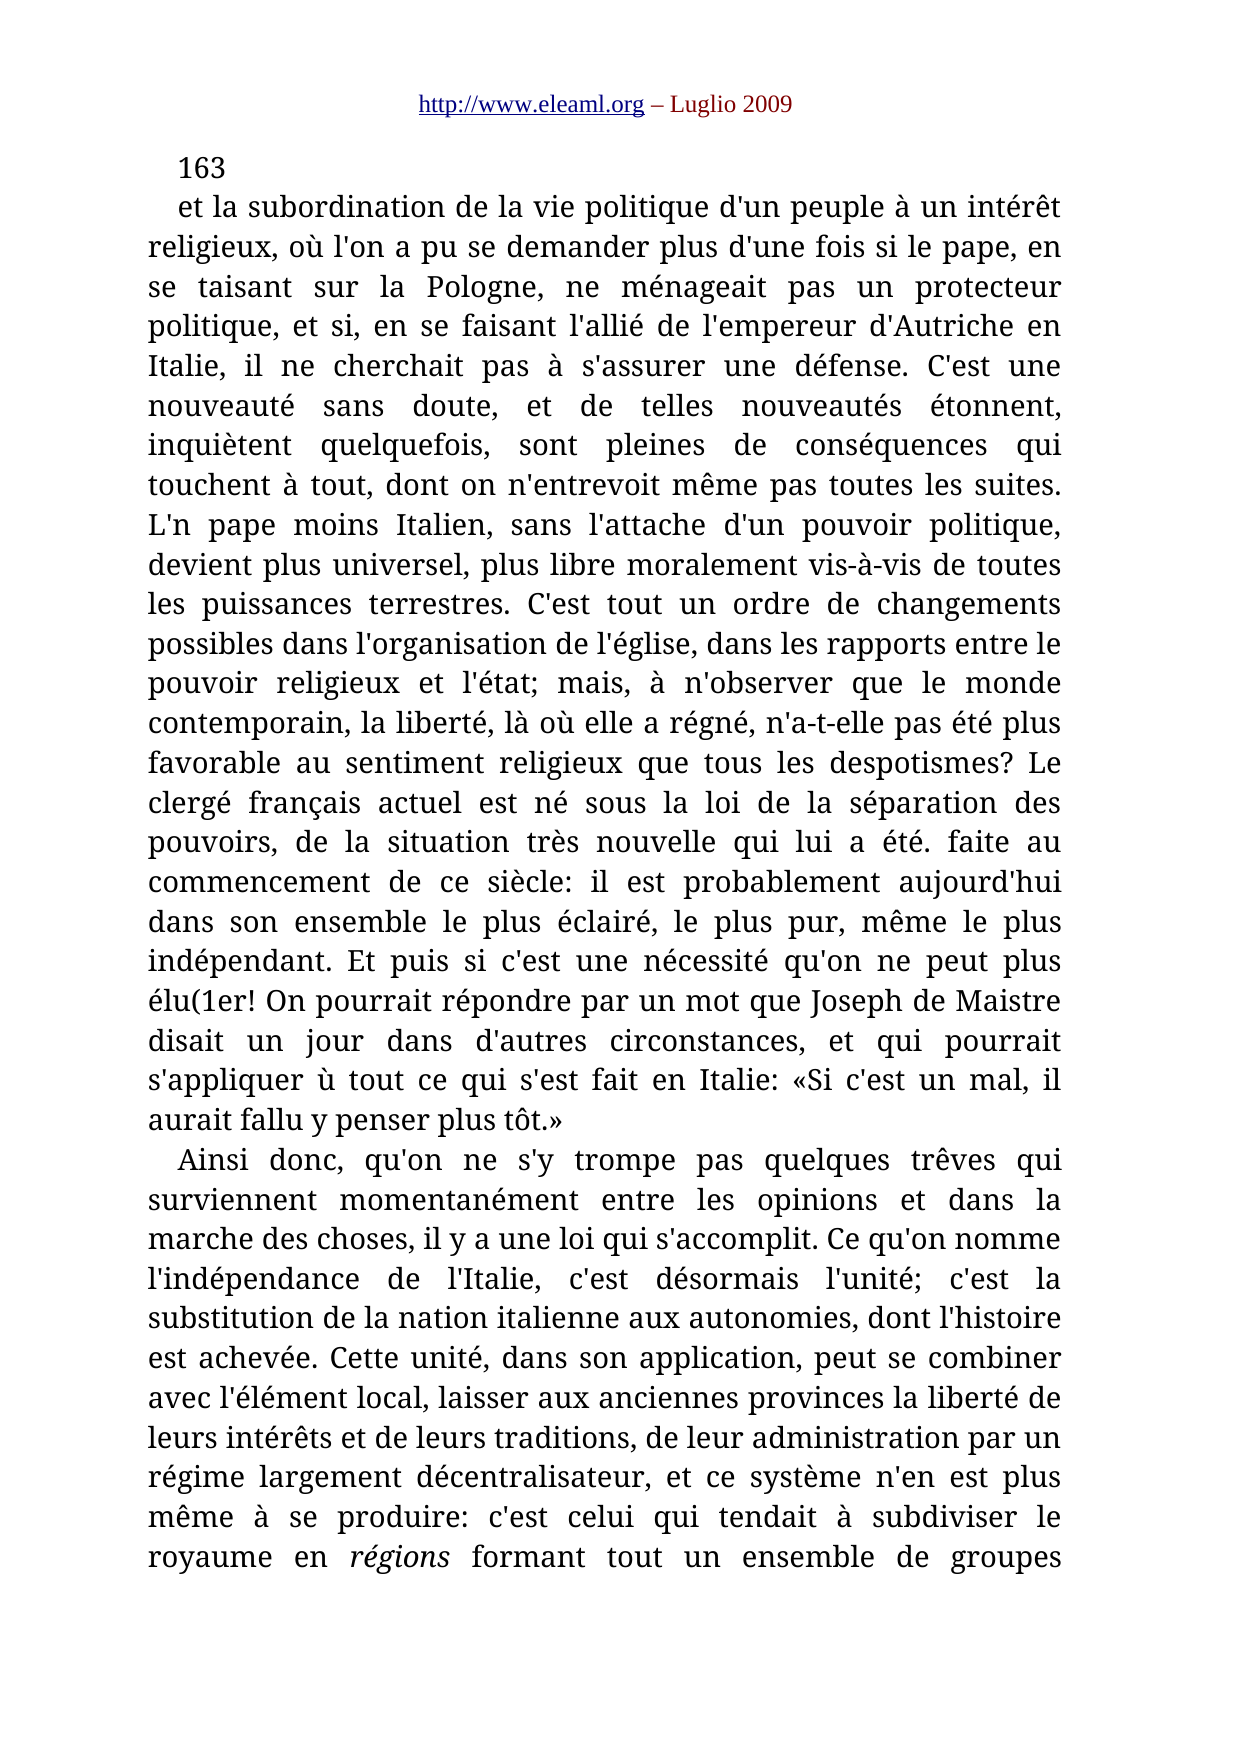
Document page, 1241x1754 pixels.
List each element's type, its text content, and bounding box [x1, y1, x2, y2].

text 163 [148, 147, 1063, 187]
text et la subordination de la vie politique d'un peuple à un intérêt religieux, où l'on a pu se demander plus d'une fois si le pape, en se taisant sur la Pologne, ne ménageait pas un protecteur politique, et si, en se faisant l'allié de l'empereur d'Autriche en Italie, il ne cherchait pas à s'assurer une défense. C'est une nouveauté sans doute, et de telles nouveautés étonnent, inquiètent quelquefois, sont pleines de conséquences qui touchent à tout, dont on n'entrevoit même pas toutes les suites. L'n pape moins Italien, sans l'attache d'un pouvoir politique, devient plus universel, plus libre moralement vis-à-vis de toutes les puissances terrestres. C'est tout un ordre de changements possibles dans l'organisation de l'église, dans les rapports entre le pouvoir religieux et l'état; mais, à n'observer que le monde contemporain, la liberté, là où elle a régné, n'a-t-elle pas été plus favorable au sentiment religieux que tous les despotismes? Le clergé français actuel est né sous la loi de la séparation des pouvoirs, de la situation très nouvelle qui lui a été. faite au commencement de ce siècle: il est probablement aujourd'hui dans son ensemble le plus éclairé, le plus pur, même le plus indépendant. Et puis si c'est une nécessité qu'on ne peut plus élu(1er! On pourrait répondre par un mot que Joseph de Maistre disait un jour dans d'autres circonstances, et qui pourrait s'appliquer ù tout ce qui s'est fait en Italie: «Si c'est un mal, il aurait fallu y penser plus tôt.» [148, 187, 1063, 1139]
text Ainsi donc, qu'on ne s'y trompe pas quelques trêves qui surviennent momentanément entre les opinions et dans la marche des choses, il y a une loi qui s'accomplit. Ce qu'on nomme l'indépendance de l'Italie, c'est désormais l'unité; c'est la substitution de la nation italienne aux autonomies, dont l'histoire est achevée. Cette unité, dans son application, peut se combiner avec l'élément local, laisser aux anciennes provinces la liberté de leurs intérêts et de leurs traditions, de leur administration par un régime largement décentralisateur, et ce système n'en est plus même à se produire: c'est celui qui tendait à subdiviser le royaume en régions formant tout un ensemble de groupes [148, 1139, 1063, 1576]
